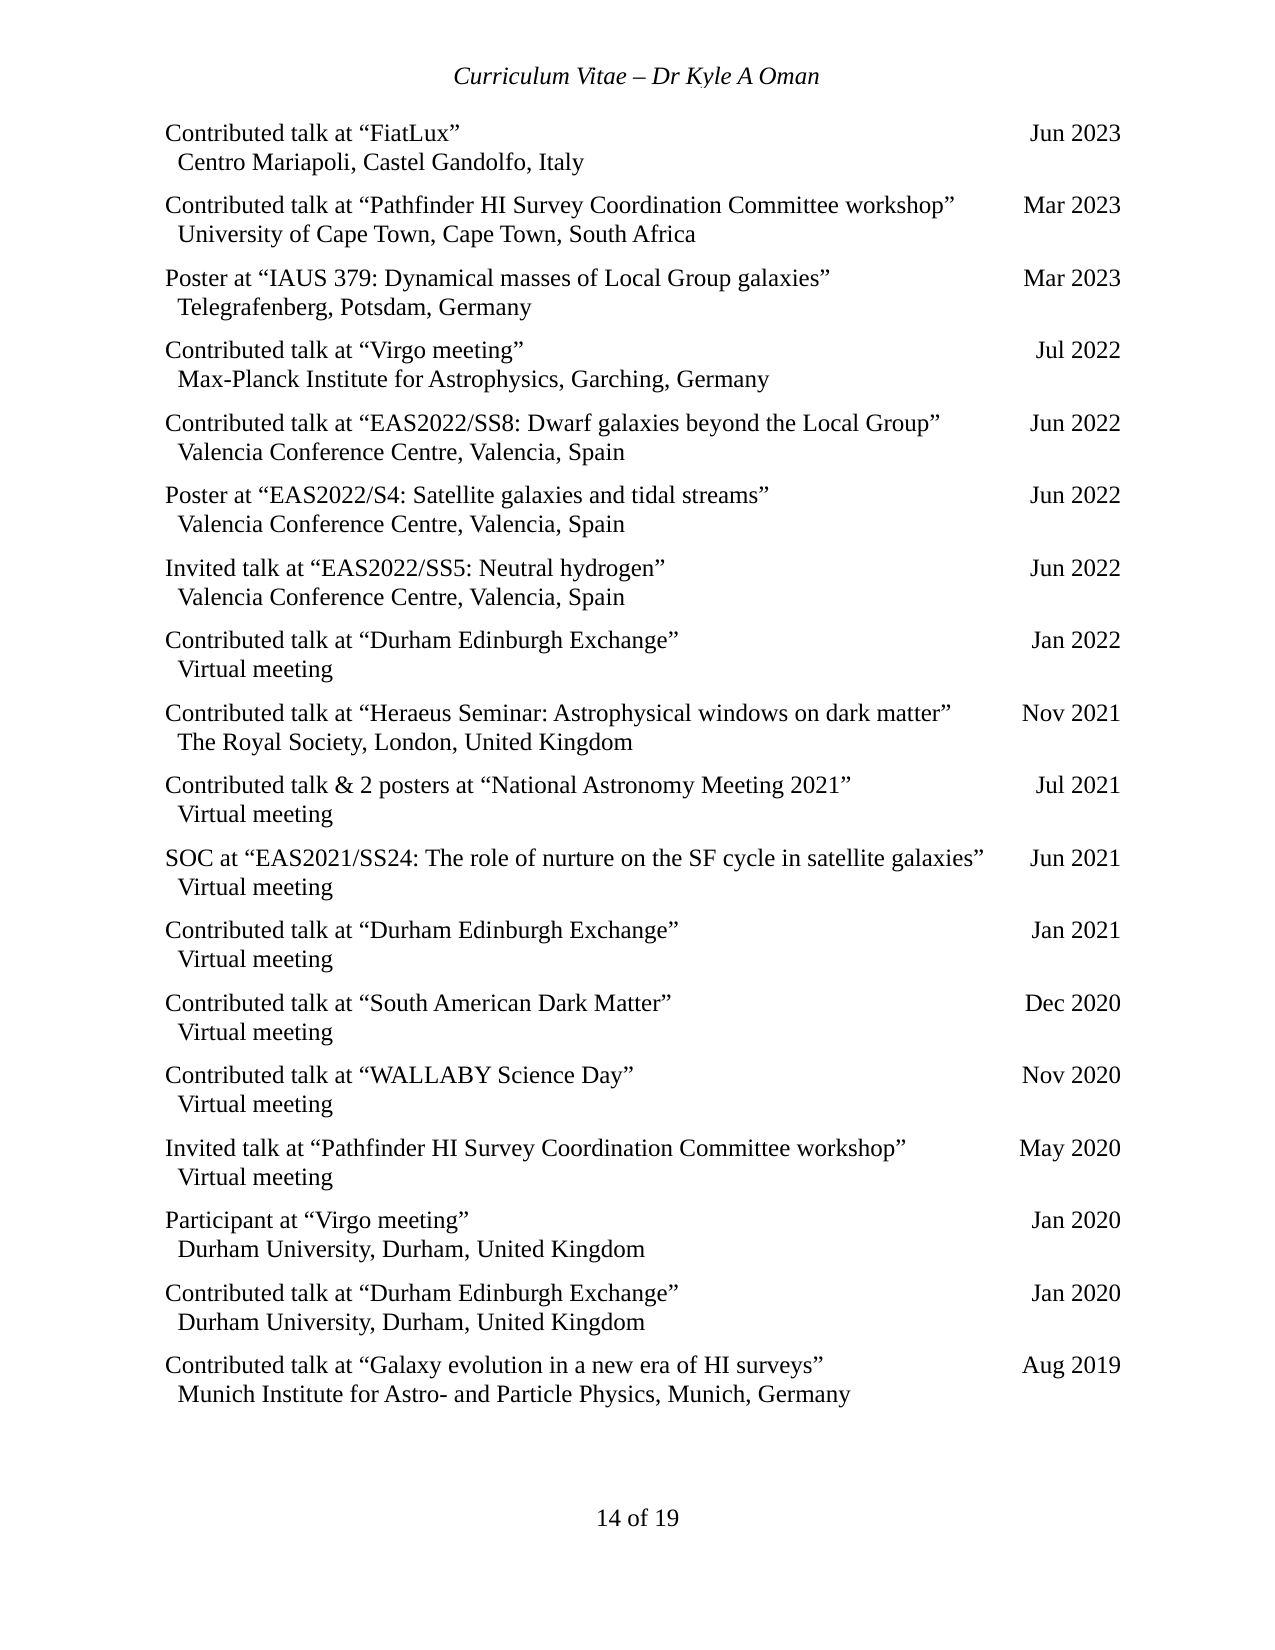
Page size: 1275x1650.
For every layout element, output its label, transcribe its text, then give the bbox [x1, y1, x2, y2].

text Contributed talk at “Galaxy evolution in a new era of HI surveys” Aug 2019 Munich Institute for Astro- and Particle Physics, Munich, Germany [118, 1350, 1157, 1408]
text Contributed talk at “EAS2022/SS8: Dwarf galaxies beyond the Local Group” Jun 2022 Valencia Conference Centre, Valencia, Spain [118, 408, 1157, 465]
text Poster at “EAS2022/S4: Satellite galaxies and tidal streams” Jun 2022 Valencia Conference Centre, Valencia, Spain [118, 480, 1157, 538]
text Contributed talk at “Virgo meeting” Jul 2022 Max-Planck Institute for Astrophysics, Garching, Germany [118, 335, 1157, 393]
text Contributed talk at “Heraeus Seminar: Astrophysical windows on dark matter” Nov 2021 The Royal Society, London, United Kingdom [118, 698, 1157, 755]
text Contributed talk at “Durham Edinburgh Exchange” Jan 2021 Virtual meeting [118, 915, 1157, 973]
text Participant at “Virgo meeting” Jan 2020 Durham University, Durham, United Kingdom [118, 1205, 1157, 1263]
text Contributed talk at “Durham Edinburgh Exchange” Jan 2020 Durham University, Durham, United Kingdom [118, 1278, 1157, 1335]
text SOC at “EAS2021/SS24: The role of nurture on the SF cycle in satellite galaxies” Jun 2021 Virtual meeting [118, 843, 1157, 900]
text Contributed talk & 2 posters at “National Astronomy Meeting 2021” Jul 2021 Virtual meeting [118, 770, 1157, 828]
text Contributed talk at “Durham Edinburgh Exchange” Jan 2022 Virtual meeting [118, 625, 1157, 683]
text Contributed talk at “WALLABY Science Day” Nov 2020 Virtual meeting [118, 1060, 1157, 1118]
text Contributed talk at “Pathfinder HI Survey Coordination Committee workshop” Mar 2023 University of Cape Town, Cape Town, South Africa [118, 190, 1157, 248]
text Contributed talk at “South American Dark Matter” Dec 2020 Virtual meeting [118, 988, 1157, 1045]
text Invited talk at “Pathfinder HI Survey Coordination Committee workshop” May 2020 Virtual meeting [118, 1133, 1157, 1190]
text Contributed talk at “FiatLux” Jun 2023 Centro Mariapoli, Castel Gandolfo, Italy [118, 118, 1157, 175]
text Invited talk at “EAS2022/SS5: Neutral hydrogen” Jun 2022 Valencia Conference Centre, Valencia, Spain [118, 553, 1157, 610]
text Poster at “IAUS 379: Dynamical masses of Local Group galaxies” Mar 2023 Telegrafenberg, Potsdam, Germany [118, 263, 1157, 320]
